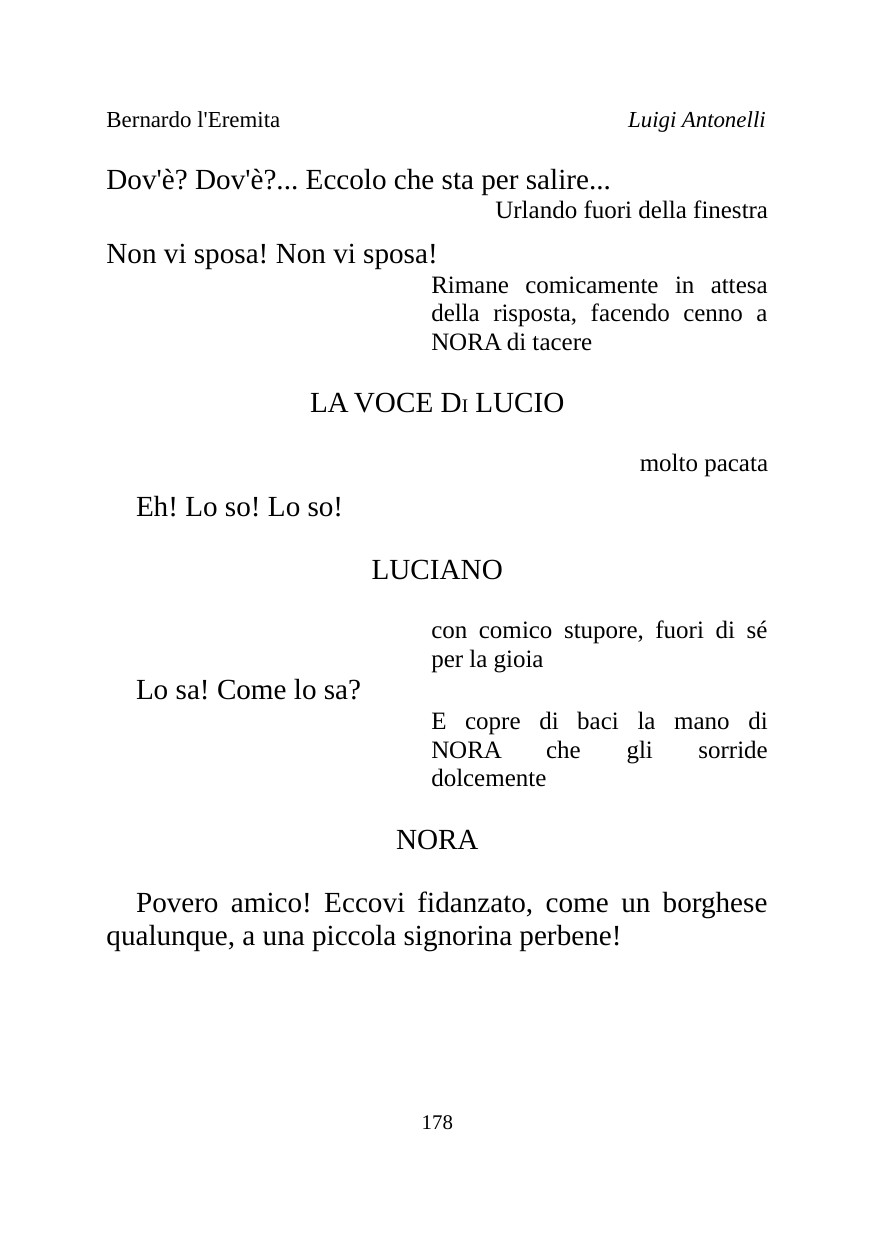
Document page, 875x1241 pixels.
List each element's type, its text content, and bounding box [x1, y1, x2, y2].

text con comico stupore, fuori di sé per la gioia [431, 615, 768, 672]
text E copre di baci la mano di NORA che gli sorride dolcemente [431, 706, 768, 792]
text Urlando fuori della finestra [431, 196, 768, 224]
text NORA [106, 822, 768, 855]
text Non vi sposa! Non vi sposa! [106, 236, 768, 270]
text Rimane comicamente in attesa della risposta, facendo cenno a NORA di tacere [431, 270, 768, 356]
text Eh! Lo so! Lo so! [106, 489, 768, 522]
text Povero amico! Eccovi fidanzato, come un borghese qualunque, a una piccola signorina perbene! [106, 885, 768, 952]
text Dov'è? Dov'è?... Eccolo che sta per salire... [106, 162, 768, 196]
text LA VOCE Di LUCIO [106, 385, 768, 419]
text molto pacata [431, 448, 768, 477]
text Lo sa! Come lo sa? [106, 672, 768, 706]
text LUCIANO [106, 552, 768, 586]
